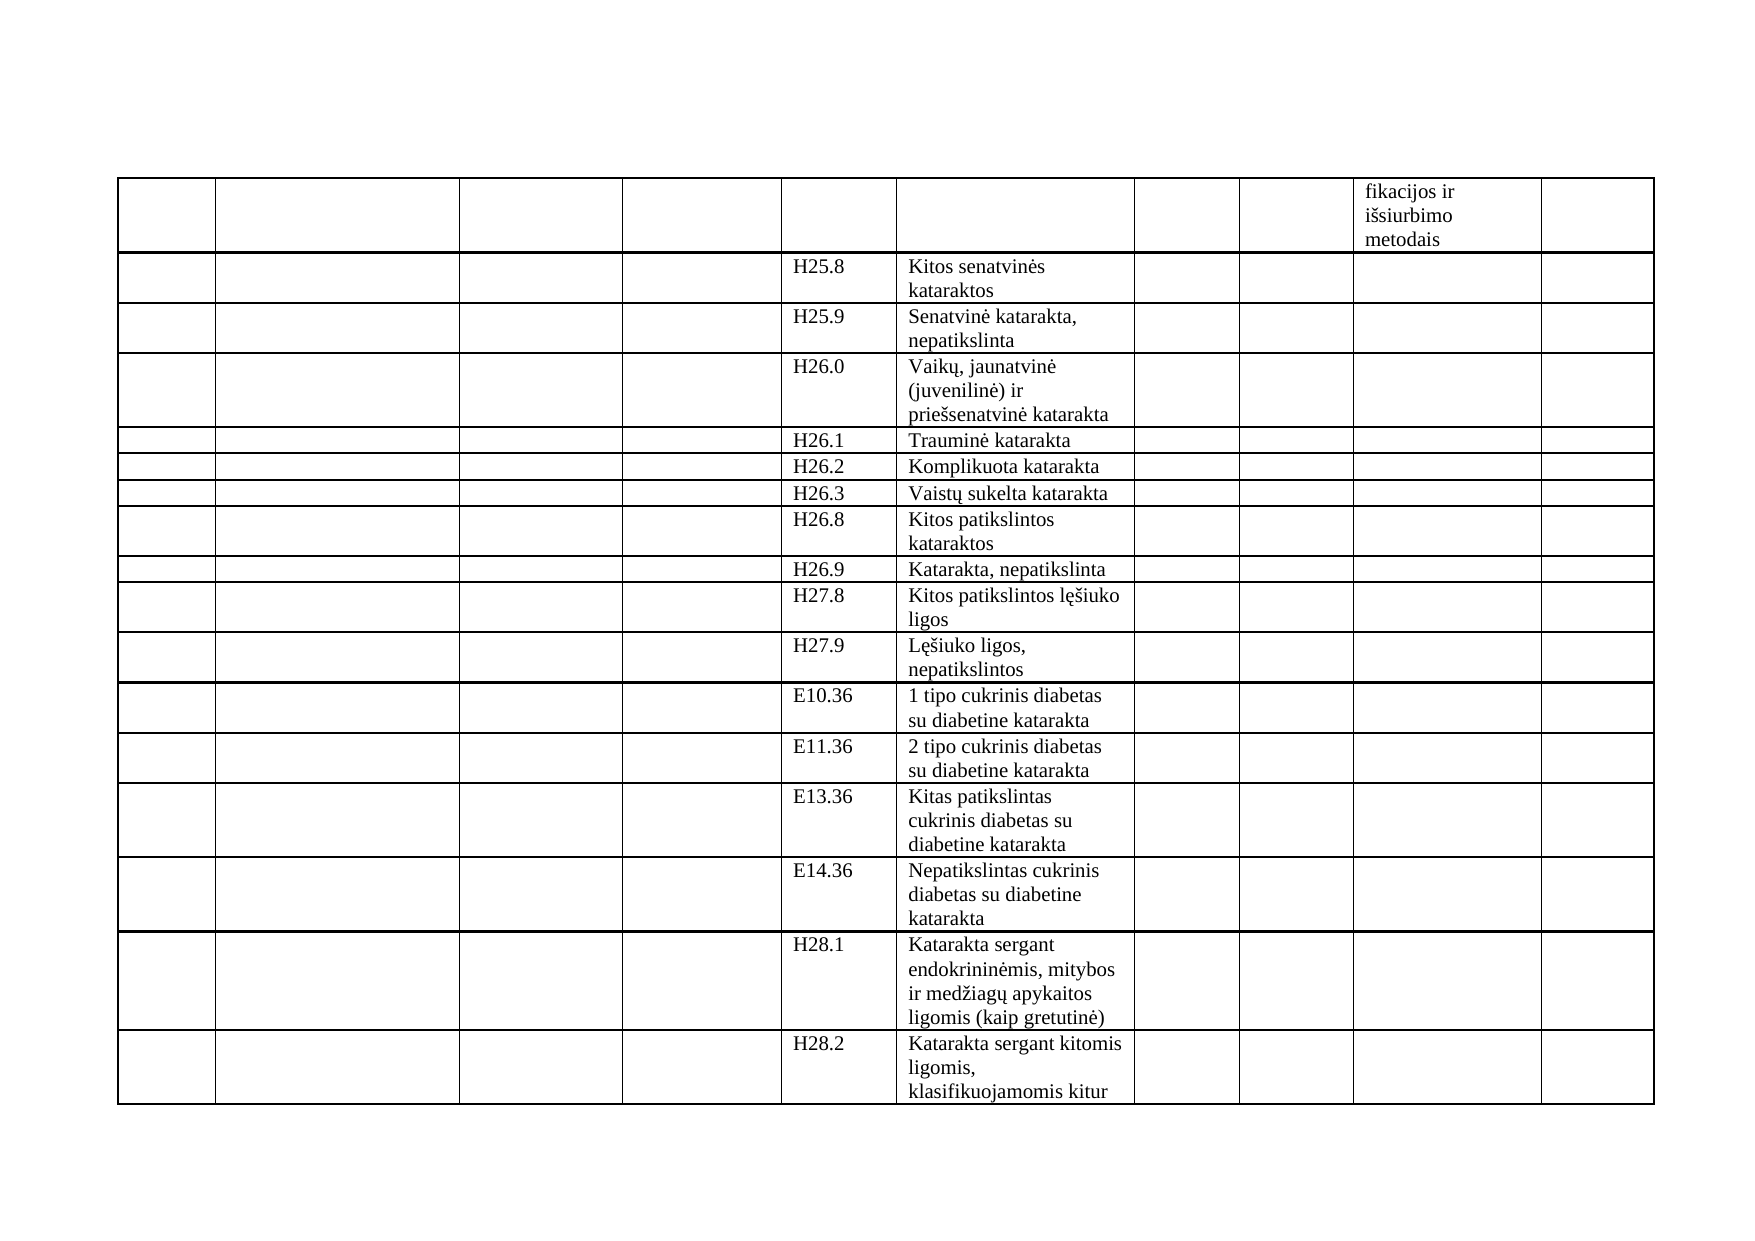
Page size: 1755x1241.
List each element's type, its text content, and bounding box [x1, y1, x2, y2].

table_cell [1542, 583, 1653, 631]
table_cell [216, 583, 459, 631]
table_cell [623, 858, 781, 930]
table_cell [1542, 684, 1653, 732]
table_cell [460, 557, 622, 581]
table_cell [460, 1031, 622, 1103]
table_cell [1542, 454, 1653, 478]
table_cell [216, 684, 459, 732]
table_cell [460, 254, 622, 302]
table_cell [1542, 428, 1653, 452]
table_cell [119, 481, 215, 504]
table_cell [1240, 254, 1353, 302]
table_cell H26.9 [782, 557, 896, 581]
table_cell [1542, 507, 1653, 555]
table_cell [119, 179, 215, 251]
table_cell [1354, 354, 1541, 426]
table_cell E14.36 [782, 858, 896, 930]
table_cell H27.8 [782, 583, 896, 631]
table_cell [1354, 933, 1541, 1029]
table_cell [1240, 858, 1353, 930]
table_cell [623, 481, 781, 504]
table_cell Vaikų, jaunatvinė (juvenilinė) ir priešsenatvinė katarakta [897, 354, 1134, 426]
table_cell [1542, 481, 1653, 504]
table_cell [1240, 481, 1353, 504]
table_cell [460, 633, 622, 681]
table_cell Senatvinė katarakta, nepatikslinta [897, 304, 1134, 352]
table_cell [897, 179, 1134, 251]
table_cell [1354, 858, 1541, 930]
table_cell [623, 734, 781, 782]
table_cell [460, 858, 622, 930]
table_cell [623, 428, 781, 452]
table_cell [1542, 858, 1653, 930]
table_cell [1542, 1031, 1653, 1103]
table_cell Katarakta sergant kitomis ligomis, klasifikuojamomis kitur [897, 1031, 1134, 1103]
table_cell [1135, 481, 1239, 504]
table_cell [1354, 734, 1541, 782]
table_cell H28.2 [782, 1031, 896, 1103]
table_cell [216, 304, 459, 352]
table_cell [1135, 354, 1239, 426]
table_cell [1354, 784, 1541, 856]
table_cell [216, 428, 459, 452]
table_cell H26.0 [782, 354, 896, 426]
table_cell [1240, 684, 1353, 732]
table_cell [1240, 1031, 1353, 1103]
table_cell H26.3 [782, 481, 896, 504]
table_cell [1542, 304, 1653, 352]
table_cell [623, 304, 781, 352]
table_cell [119, 557, 215, 581]
table_cell [460, 481, 622, 504]
table_cell [1542, 784, 1653, 856]
table_cell [1135, 734, 1239, 782]
table_cell [623, 354, 781, 426]
table_cell [460, 583, 622, 631]
table_cell [216, 454, 459, 478]
table_cell [216, 354, 459, 426]
table_cell [460, 933, 622, 1029]
table_cell E10.36 [782, 684, 896, 732]
table_cell Kitos patikslintos lęšiuko ligos [897, 583, 1134, 631]
table_cell [1135, 784, 1239, 856]
table_cell [119, 633, 215, 681]
table_cell [460, 734, 622, 782]
table_cell [1135, 583, 1239, 631]
table_cell [1135, 858, 1239, 930]
table_cell [1542, 633, 1653, 681]
table_cell Komplikuota katarakta [897, 454, 1134, 478]
table_cell [460, 454, 622, 478]
table_cell [623, 684, 781, 732]
table_cell [1354, 633, 1541, 681]
table_cell [460, 304, 622, 352]
table_cell Lęšiuko ligos, nepatikslintos [897, 633, 1134, 681]
table_cell [1240, 304, 1353, 352]
table_cell [1240, 507, 1353, 555]
table_cell Vaistų sukelta katarakta [897, 481, 1134, 504]
table_cell [119, 583, 215, 631]
table_cell [119, 784, 215, 856]
table_cell [1240, 933, 1353, 1029]
table_cell [1354, 1031, 1541, 1103]
table_cell [216, 507, 459, 555]
table_cell [460, 428, 622, 452]
table_cell [216, 254, 459, 302]
table_cell [1240, 633, 1353, 681]
table_cell [119, 507, 215, 555]
table_cell [623, 784, 781, 856]
table_cell H26.2 [782, 454, 896, 478]
table_cell [1354, 254, 1541, 302]
table_cell H26.8 [782, 507, 896, 555]
table_cell Trauminė katarakta [897, 428, 1134, 452]
table_cell [1135, 454, 1239, 478]
table_cell Kitos senatvinės kataraktos [897, 254, 1134, 302]
table_cell [623, 633, 781, 681]
table_cell E13.36 [782, 784, 896, 856]
table_cell E11.36 [782, 734, 896, 782]
table_cell [623, 454, 781, 478]
table_cell [1135, 1031, 1239, 1103]
table_cell Katarakta, nepatikslinta [897, 557, 1134, 581]
table_cell [1354, 583, 1541, 631]
table_cell [216, 784, 459, 856]
table_cell [623, 583, 781, 631]
table_cell [1135, 179, 1239, 251]
table_cell [623, 933, 781, 1029]
table_cell [119, 1031, 215, 1103]
table_cell [460, 507, 622, 555]
table_cell Kitos patikslintos kataraktos [897, 507, 1134, 555]
table_cell [1135, 428, 1239, 452]
table_cell H27.9 [782, 633, 896, 681]
table_cell [1354, 507, 1541, 555]
table_cell [1542, 179, 1653, 251]
table_cell [216, 633, 459, 681]
table_cell H26.1 [782, 428, 896, 452]
table_cell [1135, 933, 1239, 1029]
table_cell [119, 734, 215, 782]
table_cell [119, 354, 215, 426]
table_cell [623, 1031, 781, 1103]
table_cell [1240, 583, 1353, 631]
table_cell [216, 933, 459, 1029]
table_cell [1135, 557, 1239, 581]
table_cell [1542, 557, 1653, 581]
table_cell H25.9 [782, 304, 896, 352]
table_cell [1240, 179, 1353, 251]
table_cell [216, 557, 459, 581]
table_cell [1542, 254, 1653, 302]
table_cell [1542, 354, 1653, 426]
table_cell [623, 179, 781, 251]
table_cell [1354, 428, 1541, 452]
table_cell [1135, 507, 1239, 555]
table_cell 2 tipo cukrinis diabetas su diabetine katarakta [897, 734, 1134, 782]
table_cell 1 tipo cukrinis diabetas su diabetine katarakta [897, 684, 1134, 732]
table_cell Nepatikslintas cukrinis diabetas su diabetine katarakta [897, 858, 1134, 930]
table_cell [1240, 557, 1353, 581]
table_cell [216, 858, 459, 930]
table_cell [1354, 684, 1541, 732]
table_cell [216, 179, 459, 251]
table_cell fikacijos ir išsiurbimo metodais [1354, 179, 1541, 251]
table_cell [1354, 454, 1541, 478]
table_cell [1240, 354, 1353, 426]
table_cell [119, 428, 215, 452]
table_cell [1135, 254, 1239, 302]
table_cell [119, 454, 215, 478]
table_cell [623, 254, 781, 302]
table_cell [119, 304, 215, 352]
table_cell Kitas patikslintas cukrinis diabetas su diabetine katarakta [897, 784, 1134, 856]
table_cell H25.8 [782, 254, 896, 302]
table_cell [1135, 684, 1239, 732]
table_cell [1354, 304, 1541, 352]
table_cell [623, 557, 781, 581]
table_cell [119, 858, 215, 930]
table_cell H28.1 [782, 933, 896, 1029]
table_cell [1135, 304, 1239, 352]
table_cell [216, 481, 459, 504]
table_cell [1240, 734, 1353, 782]
table_cell [1354, 481, 1541, 504]
table_cell [623, 507, 781, 555]
table_cell [1542, 734, 1653, 782]
table_cell [1240, 784, 1353, 856]
table_cell [119, 254, 215, 302]
table_cell [460, 179, 622, 251]
table_cell [1240, 454, 1353, 478]
table_cell [460, 354, 622, 426]
table_cell [119, 684, 215, 732]
table_cell [1542, 933, 1653, 1029]
table_cell [1135, 633, 1239, 681]
table_cell [216, 734, 459, 782]
table_cell [1354, 557, 1541, 581]
table_cell Katarakta sergant endokrininėmis, mitybos ir medžiagų apykaitos ligomis (kaip gretutinė) [897, 933, 1134, 1029]
table_cell [1240, 428, 1353, 452]
table_cell [119, 933, 215, 1029]
table_cell [460, 684, 622, 732]
table_cell [460, 784, 622, 856]
table_cell [782, 179, 896, 251]
table_cell [216, 1031, 459, 1103]
